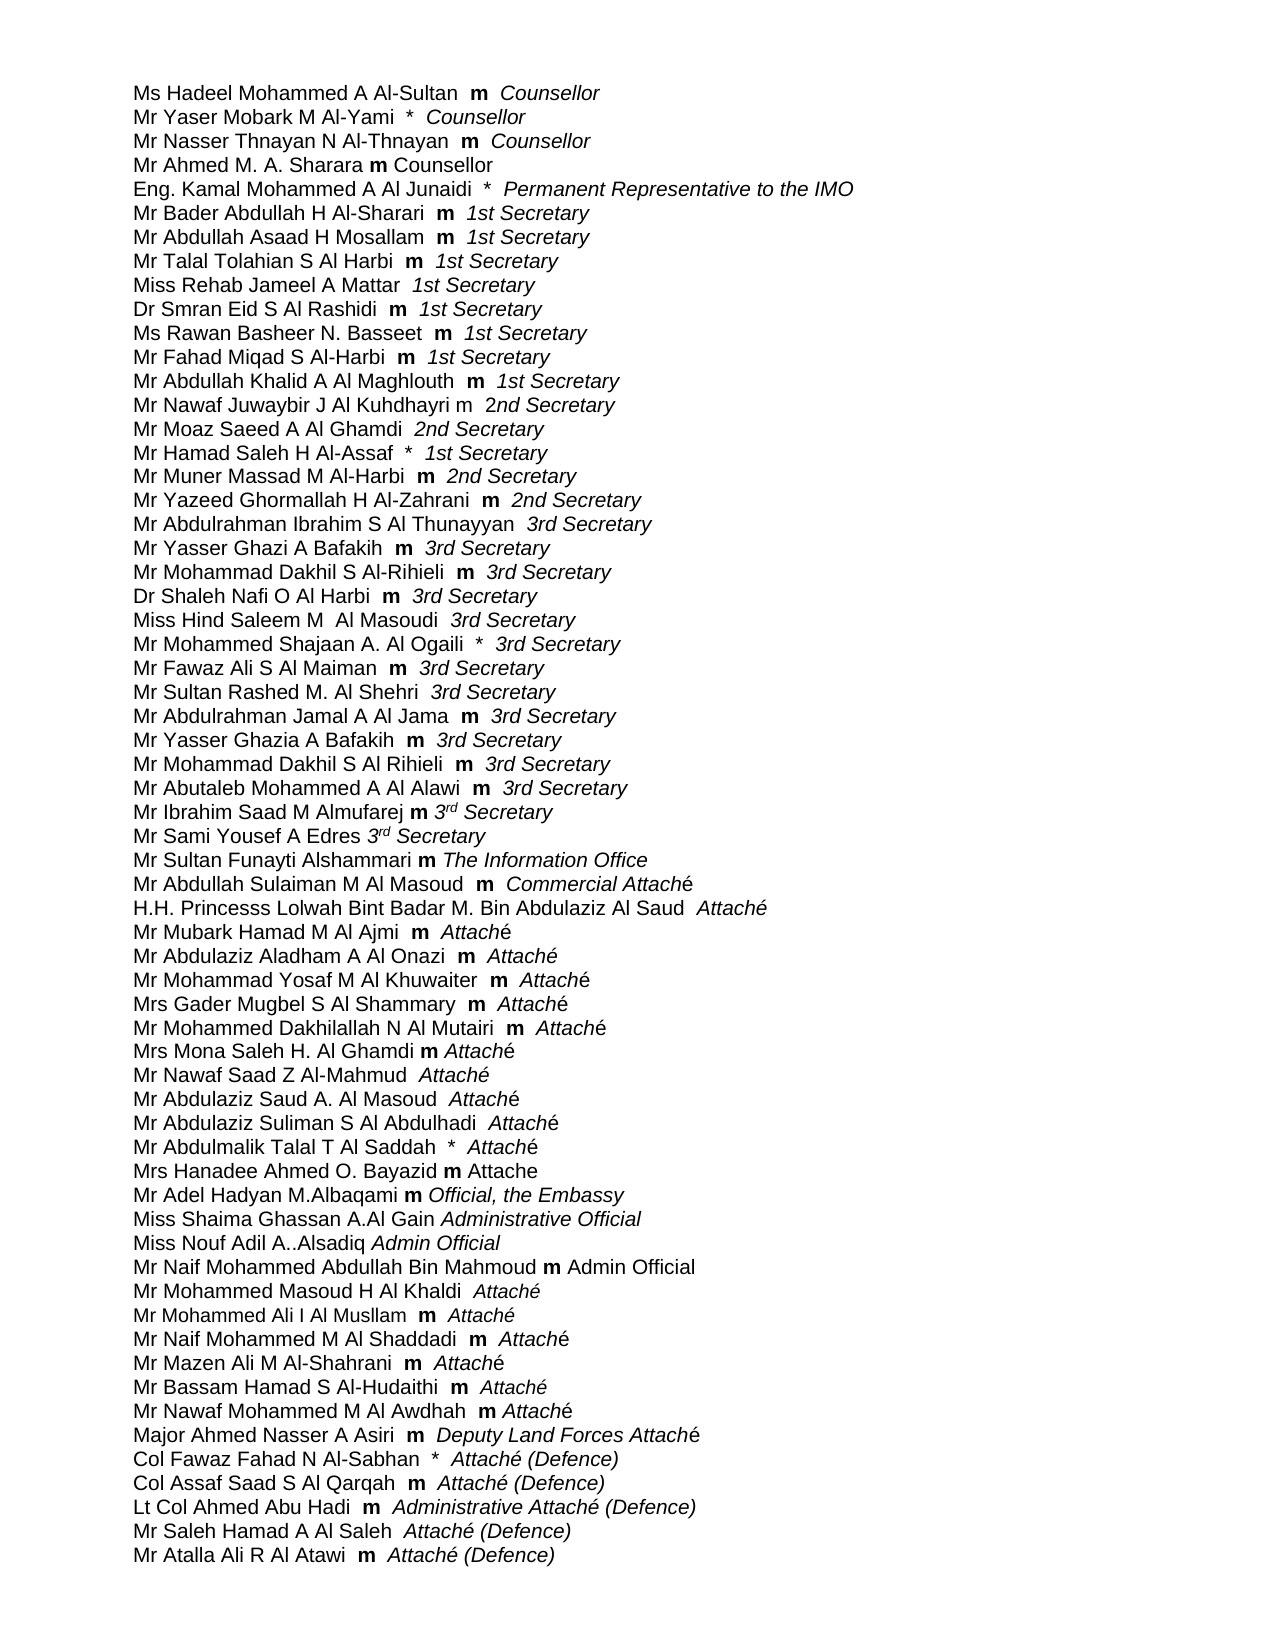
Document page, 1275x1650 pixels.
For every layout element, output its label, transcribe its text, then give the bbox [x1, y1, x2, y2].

text Mr Nawaf Juwaybir J Al Kuhdhayri m 2nd Secretary [133, 392, 1181, 416]
text Mr Mohammed Dakhilallah N Al Mutairi m Attaché [133, 1015, 1181, 1039]
text H.H. Princesss Lolwah Bint Badar M. Bin Abdulaziz Al Saud Attaché [133, 896, 1181, 919]
text Mr Mohammed Masoud H Al Khaldi Attaché [133, 1279, 1181, 1303]
text Mr Moaz Saeed A Al Ghamdi 2nd Secretary [133, 416, 1181, 440]
text Mr Adel Hadyan M.Albaqami m Official, the Embassy [133, 1183, 1181, 1207]
text Ms Hadeel Mohammed A Al-Sultan m Counsellor [133, 81, 1181, 105]
text Mrs Gader Mugbel S Al Shammary m Attaché [133, 991, 1181, 1015]
text Mr Abdullah Asaad H Mosallam m 1st Secretary [133, 225, 1181, 249]
text Mr Naif Mohammed M Al Shaddadi m Attaché [133, 1327, 1181, 1351]
text Major Ahmed Nasser A Asiri m Deputy Land Forces Attaché [133, 1423, 1181, 1447]
text Mr Ibrahim Saad M Almufarej m 3rd Secretary [133, 800, 1181, 824]
text Mr Abdulaziz Saud A. Al Masoud Attaché [133, 1087, 1181, 1111]
text Mr Fawaz Ali S Al Maiman m 3rd Secretary [133, 656, 1181, 680]
text Mr Muner Massad M Al-Harbi m 2nd Secretary [133, 464, 1181, 488]
text Miss Hind Saleem M Al Masoudi 3rd Secretary [133, 608, 1181, 632]
text Mr Nasser Thnayan N Al-Thnayan m Counsellor [133, 129, 1181, 153]
text Mr Mazen Ali M Al-Shahrani m Attaché [133, 1351, 1181, 1375]
text Mr Atalla Ali R Al Atawi m Attaché (Defence) [133, 1542, 1181, 1566]
text Dr Shaleh Nafi O Al Harbi m 3rd Secretary [133, 584, 1181, 608]
text Mr Sami Yousef A Edres 3rd Secretary [133, 824, 1181, 848]
text Mr Nawaf Saad Z Al-Mahmud Attaché [133, 1063, 1181, 1087]
text Mr Mohammad Dakhil S Al Rihieli m 3rd Secretary [133, 752, 1181, 776]
text Eng. Kamal Mohammed A Al Junaidi * Permanent Representative to the IMO [133, 177, 1181, 201]
text Dr Smran Eid S Al Rashidi m 1st Secretary [133, 297, 1181, 321]
text Mr Ahmed M. A. Sharara m Counsellor [133, 153, 1181, 177]
text Mr Abdulrahman Jamal A Al Jama m 3rd Secretary [133, 704, 1181, 728]
text Col Assaf Saad S Al Qarqah m Attaché (Defence) [133, 1471, 1181, 1494]
text Col Fawaz Fahad N Al-Sabhan * Attaché (Defence) [133, 1447, 1181, 1471]
text Mr Abdulmalik Talal T Al Saddah * Attaché [133, 1135, 1181, 1159]
text Mr Saleh Hamad A Al Saleh Attaché (Defence) [133, 1518, 1181, 1542]
text Mr Yazeed Ghormallah H Al-Zahrani m 2nd Secretary [133, 488, 1181, 512]
text Mr Yasser Ghazi A Bafakih m 3rd Secretary [133, 536, 1181, 560]
text Ms Rawan Basheer N. Basseet m 1st Secretary [133, 321, 1181, 344]
text Mr Bassam Hamad S Al-Hudaithi m Attaché [133, 1375, 1181, 1399]
text Mr Abdulaziz Aladham A Al Onazi m Attaché [133, 943, 1181, 967]
text Lt Col Ahmed Abu Hadi m Administrative Attaché (Defence) [133, 1494, 1181, 1518]
text Mrs Hanadee Ahmed O. Bayazid m Attache [133, 1159, 1181, 1183]
text Mr Yaser Mobark M Al-Yami * Counsellor [133, 105, 1181, 129]
text Mr Abdullah Khalid A Al Maghlouth m 1st Secretary [133, 368, 1181, 392]
text Mr Mohammad Dakhil S Al-Rihieli m 3rd Secretary [133, 560, 1181, 584]
text Mr Nawaf Mohammed M Al Awdhah m Attaché [133, 1399, 1181, 1423]
text Miss Nouf Adil A..Alsadiq Admin Official [133, 1231, 1181, 1255]
text Miss Shaima Ghassan A.Al Gain Administrative Official [133, 1207, 1181, 1231]
text Mr Hamad Saleh H Al-Assaf * 1st Secretary [133, 440, 1181, 464]
text Mr Fahad Miqad S Al-Harbi m 1st Secretary [133, 344, 1181, 368]
text Miss Rehab Jameel A Mattar 1st Secretary [133, 273, 1181, 297]
text Mr Bader Abdullah H Al-Sharari m 1st Secretary [133, 201, 1181, 225]
text Mrs Mona Saleh H. Al Ghamdi m Attaché [133, 1039, 1181, 1063]
text Mr Abdulrahman Ibrahim S Al Thunayyan 3rd Secretary [133, 512, 1181, 536]
text Mr Mohammad Yosaf M Al Khuwaiter m Attaché [133, 967, 1181, 991]
text Mr Talal Tolahian S Al Harbi m 1st Secretary [133, 249, 1181, 273]
text Mr Mubark Hamad M Al Ajmi m Attaché [133, 919, 1181, 943]
text Mr Yasser Ghazia A Bafakih m 3rd Secretary [133, 728, 1181, 752]
text Mr Abdulaziz Suliman S Al Abdulhadi Attaché [133, 1111, 1181, 1135]
text Mr Abdullah Sulaiman M Al Masoud m Commercial Attaché [133, 872, 1181, 896]
text Mr Sultan Funayti Alshammari m The Information Office [133, 848, 1181, 872]
text Mr Mohammed Shajaan A. Al Ogaili * 3rd Secretary [133, 632, 1181, 656]
text Mr Naif Mohammed Abdullah Bin Mahmoud m Admin Official [133, 1255, 1181, 1279]
text Mr Mohammed Ali I Al Musllam m Attaché [133, 1303, 1181, 1327]
text Mr Abutaleb Mohammed A Al Alawi m 3rd Secretary [133, 776, 1181, 800]
text Mr Sultan Rashed M. Al Shehri 3rd Secretary [133, 680, 1181, 704]
